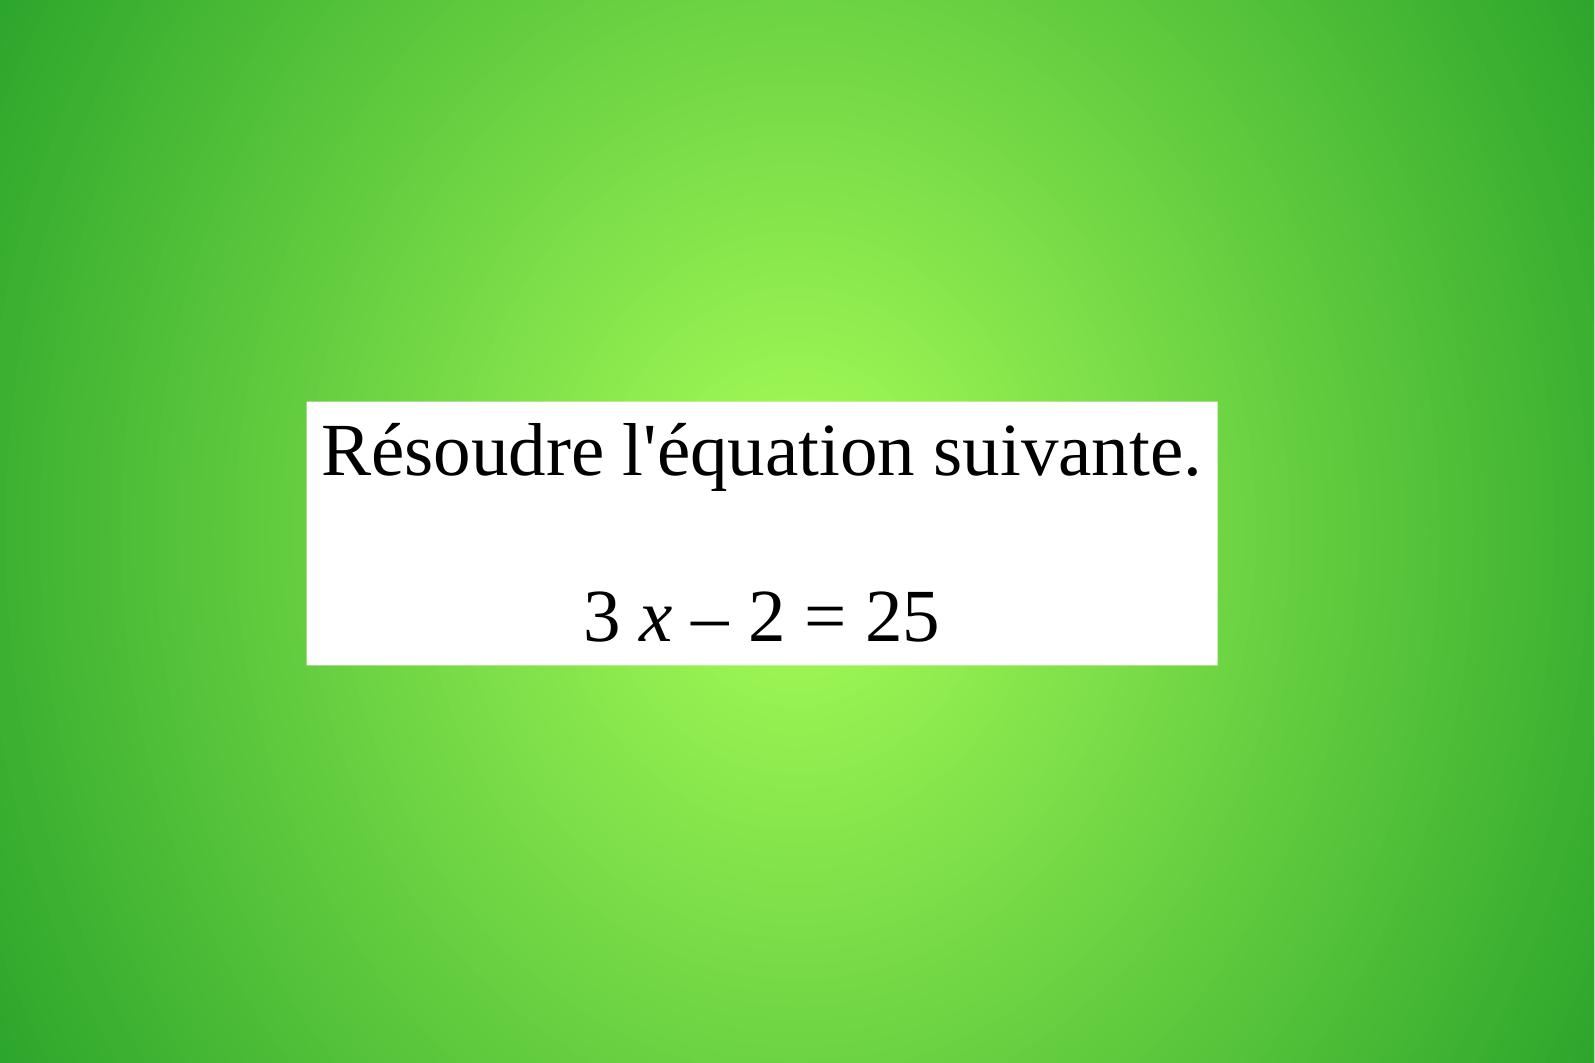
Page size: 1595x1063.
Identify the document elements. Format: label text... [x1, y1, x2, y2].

text_box Résoudre l'équation suivante. 3 x – 2 = 25 [306, 401, 1218, 666]
picture [0, 0, 1595, 1063]
